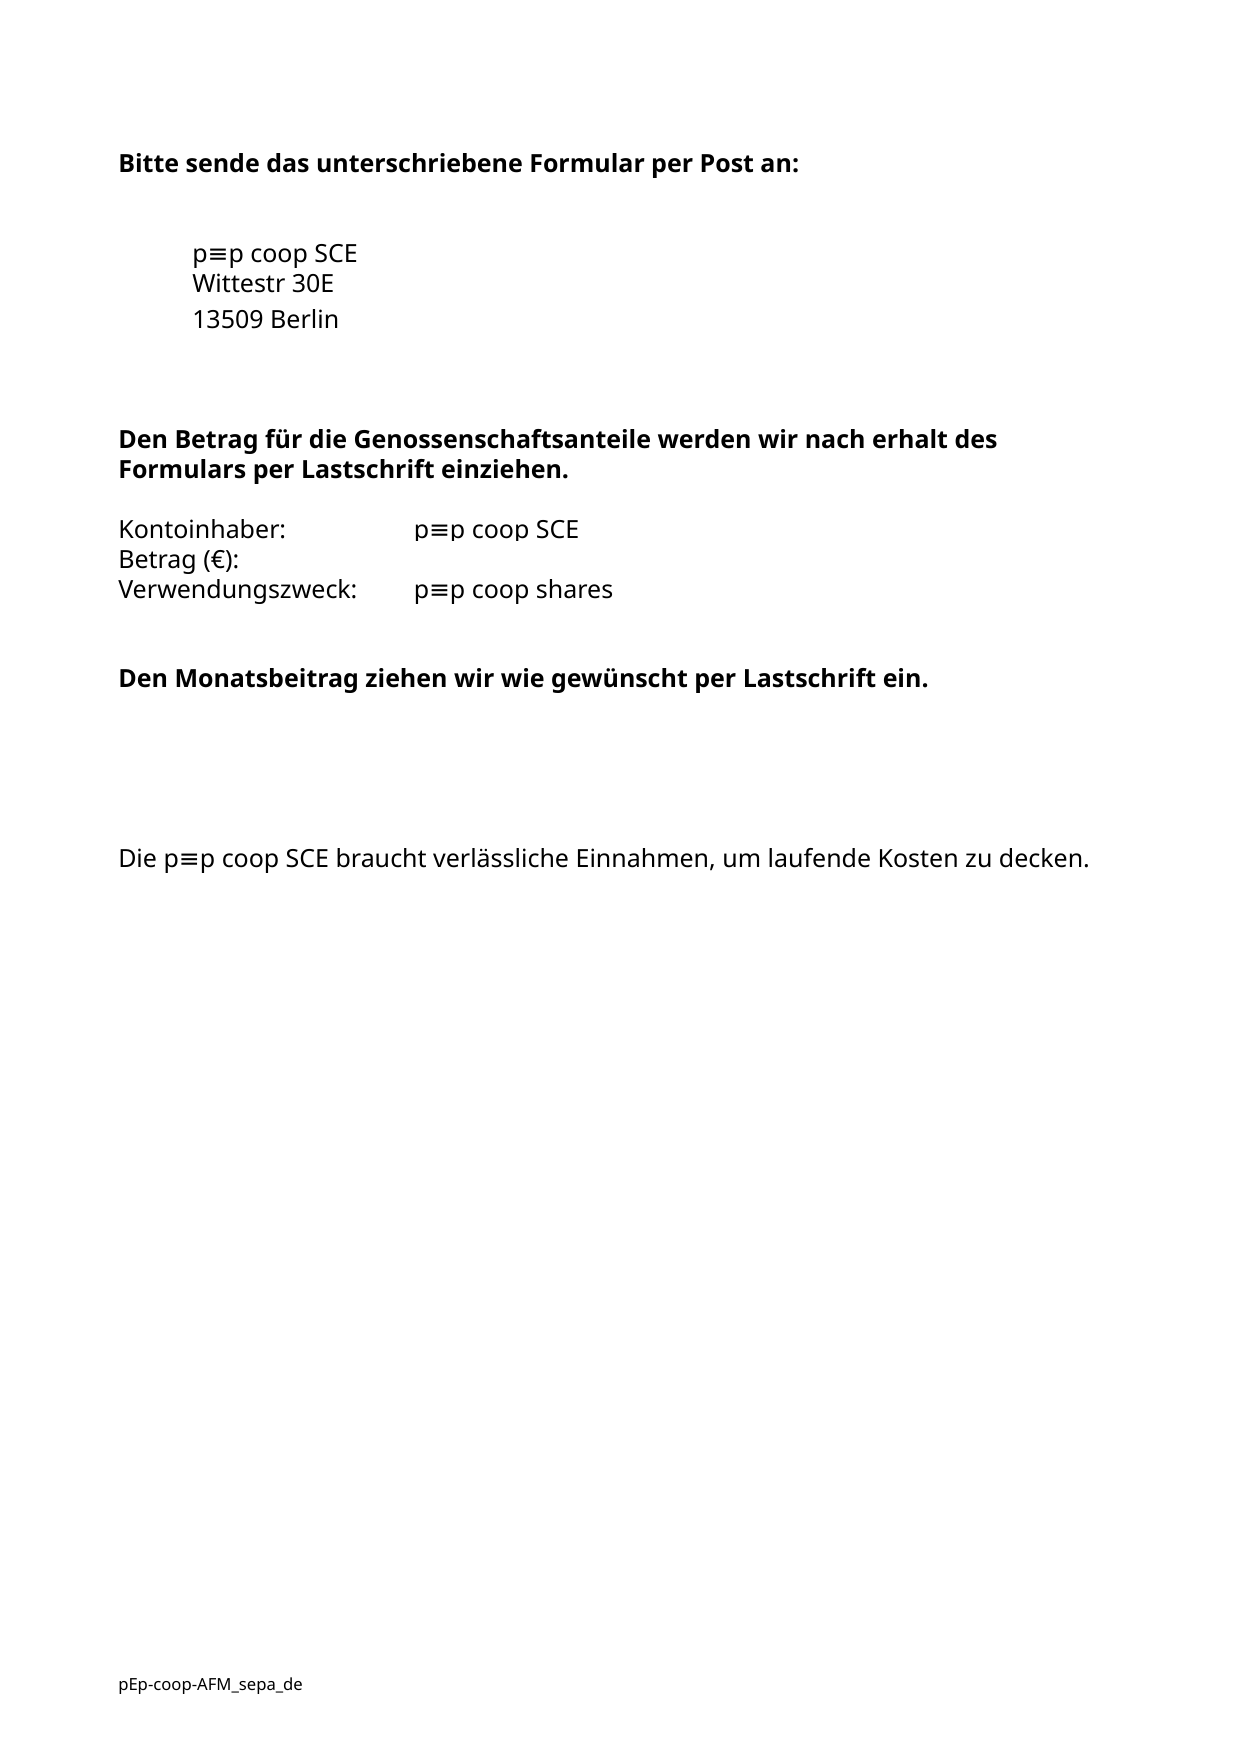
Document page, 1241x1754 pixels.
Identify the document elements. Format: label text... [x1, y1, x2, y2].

text [703, 544, 1122, 574]
text Den Betrag für die Genossenschaftsanteile werden wir nach erhalt des Formulars per Lastschrift einziehen. [118, 424, 1122, 484]
text Den Monatsbeitrag ziehen wir wie gewünscht per Lastschrift ein. [118, 663, 1122, 693]
text Verwendungszweck: p≡p coop shares [118, 574, 620, 604]
text Die p≡p coop SCE braucht verlässliche Einnahmen, um laufende Kosten zu decken. [118, 843, 1122, 873]
text p≡p coop SCE [118, 238, 1122, 268]
text Bitte sende das unterschriebene Formular per Post an: [118, 148, 1122, 178]
text Wittestr 30E [118, 268, 1122, 298]
text Betrag (€): [118, 544, 620, 574]
text [893, 574, 1122, 604]
text Kontoinhaber: p≡p coop SCE [118, 514, 1122, 544]
text 13509 Berlin [118, 304, 1122, 334]
